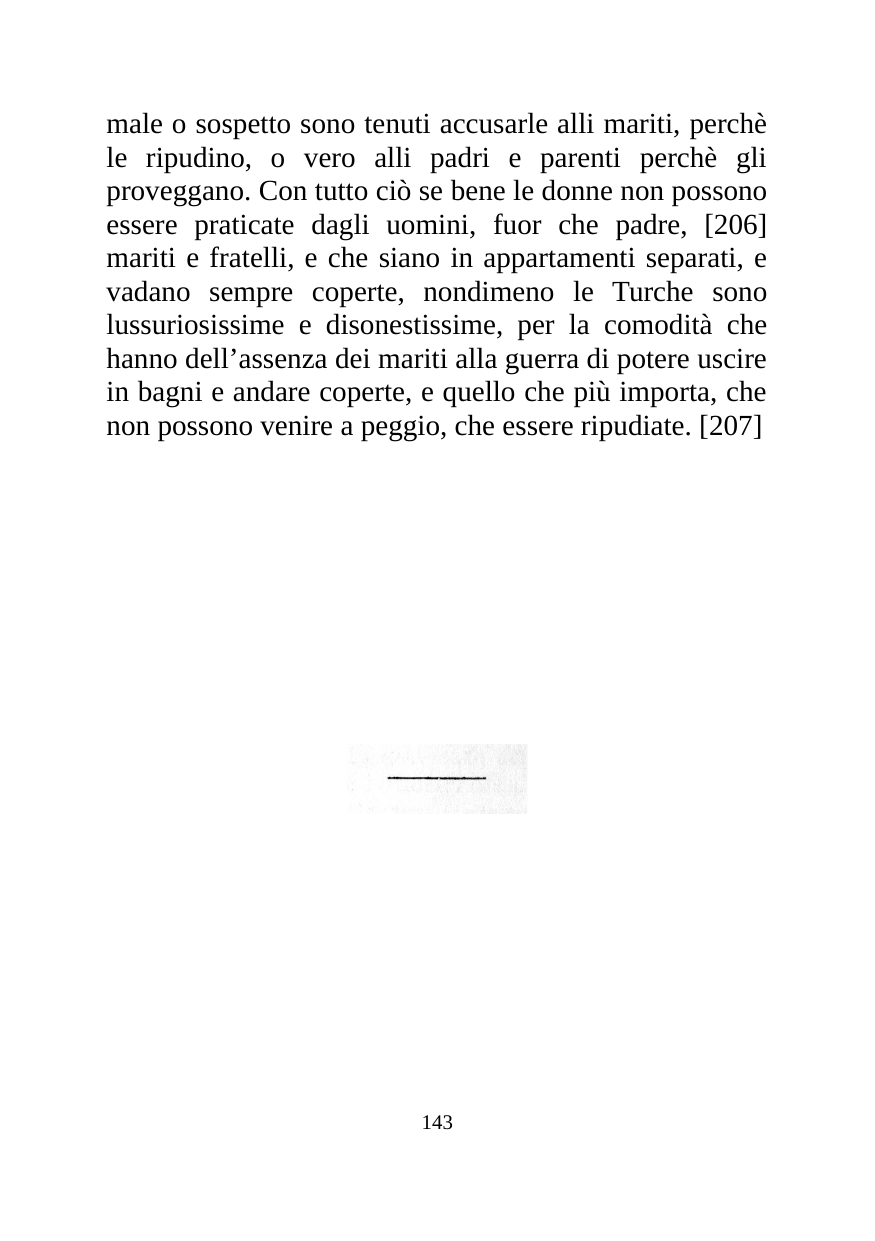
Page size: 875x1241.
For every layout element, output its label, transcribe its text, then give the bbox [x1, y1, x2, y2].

text male o sospetto sono tenuti accusarle alli mariti, perchè le ripudino, o vero alli padri e parenti perchè gli proveggano. Con tutto ciò se bene le donne non possono essere praticate dagli uomini, fuor che padre, [206] mariti e fratelli, e che siano in appartamenti separati, e vadano sempre coperte, nondimeno le Turche sono lussuriosissime e disonestissime, per la comodità che hanno dell’assenza dei mariti alla guerra di potere uscire in bagni e andare coperte, e quello che più importa, che non possono venire a peggio, che essere ripudiate. [207] [106, 106, 768, 442]
picture [346, 744, 528, 814]
